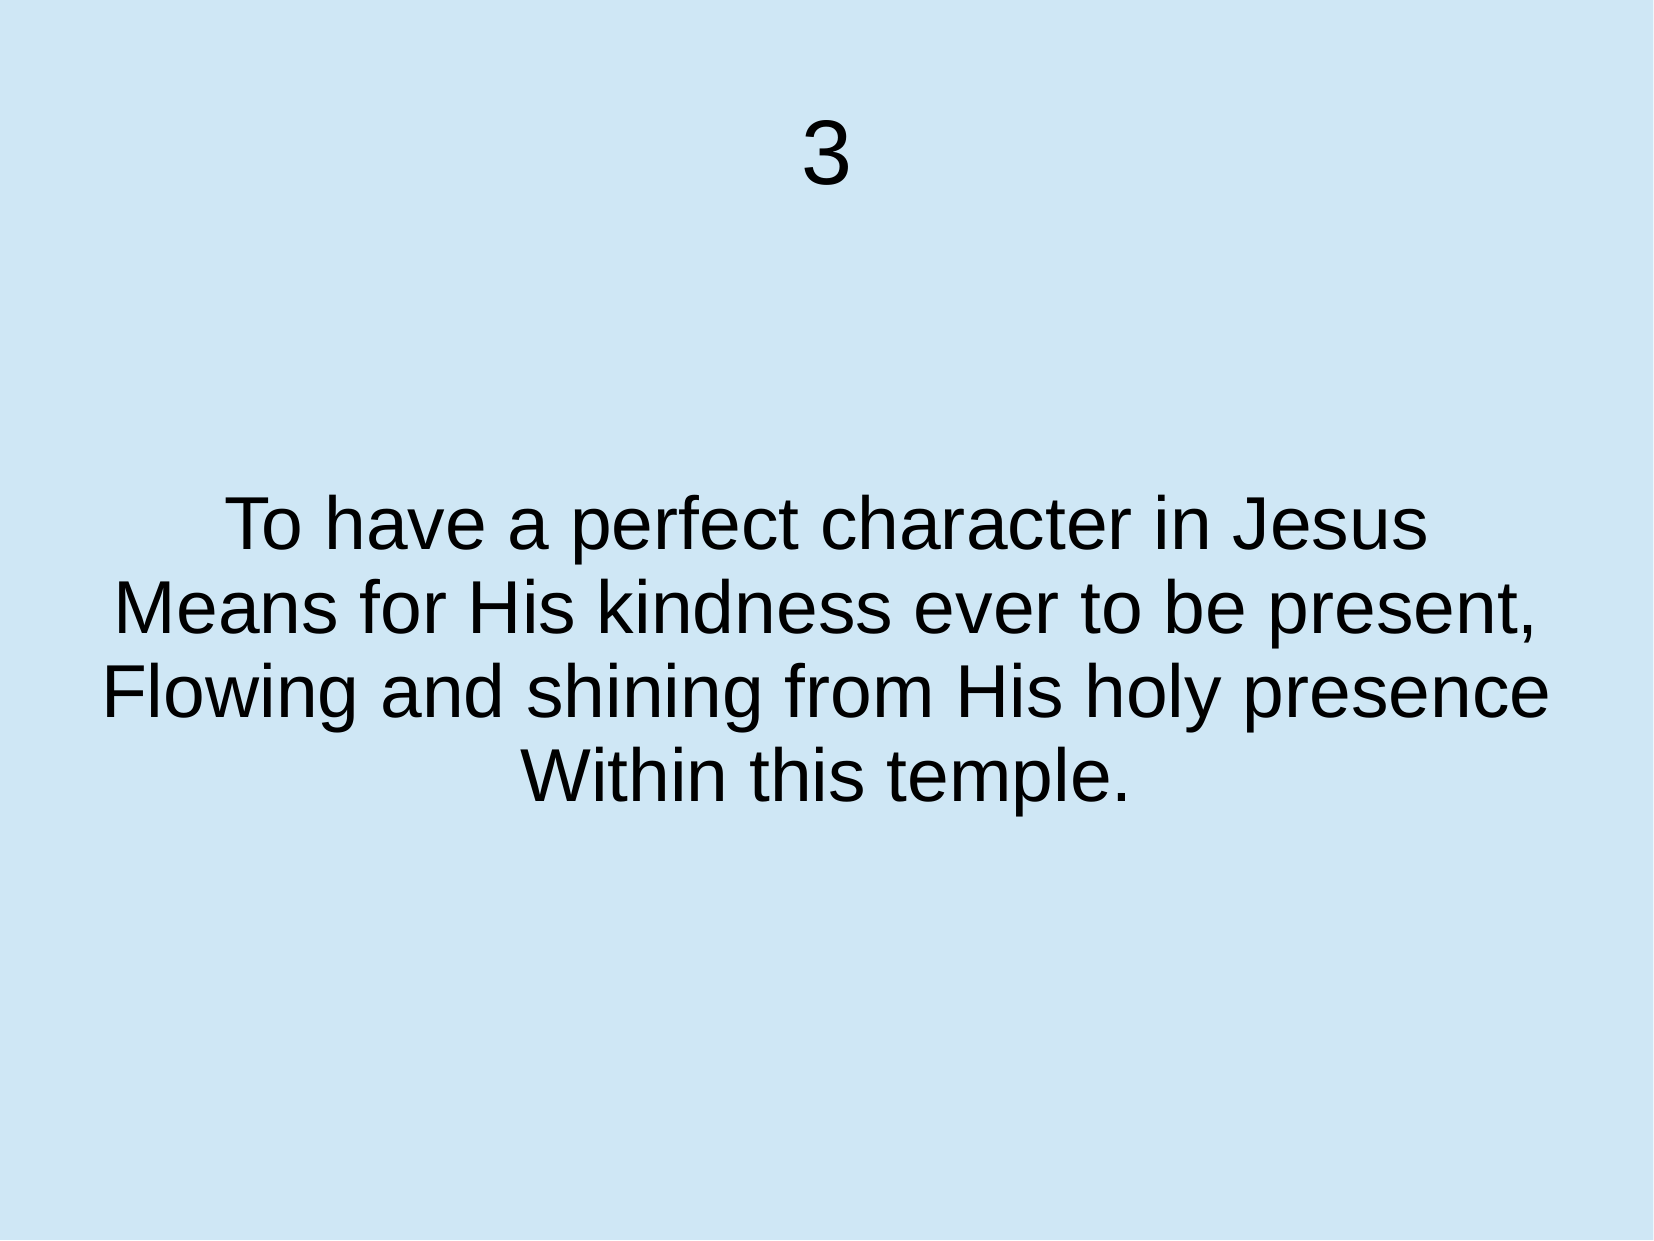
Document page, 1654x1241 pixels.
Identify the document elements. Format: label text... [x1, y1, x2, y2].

subtitle To have a perfect character in Jesus Means for His kindness ever to be present, Flowing and shining from His holy presence Within this temple. [82, 290, 1571, 1010]
title 3 [82, 49, 1571, 257]
